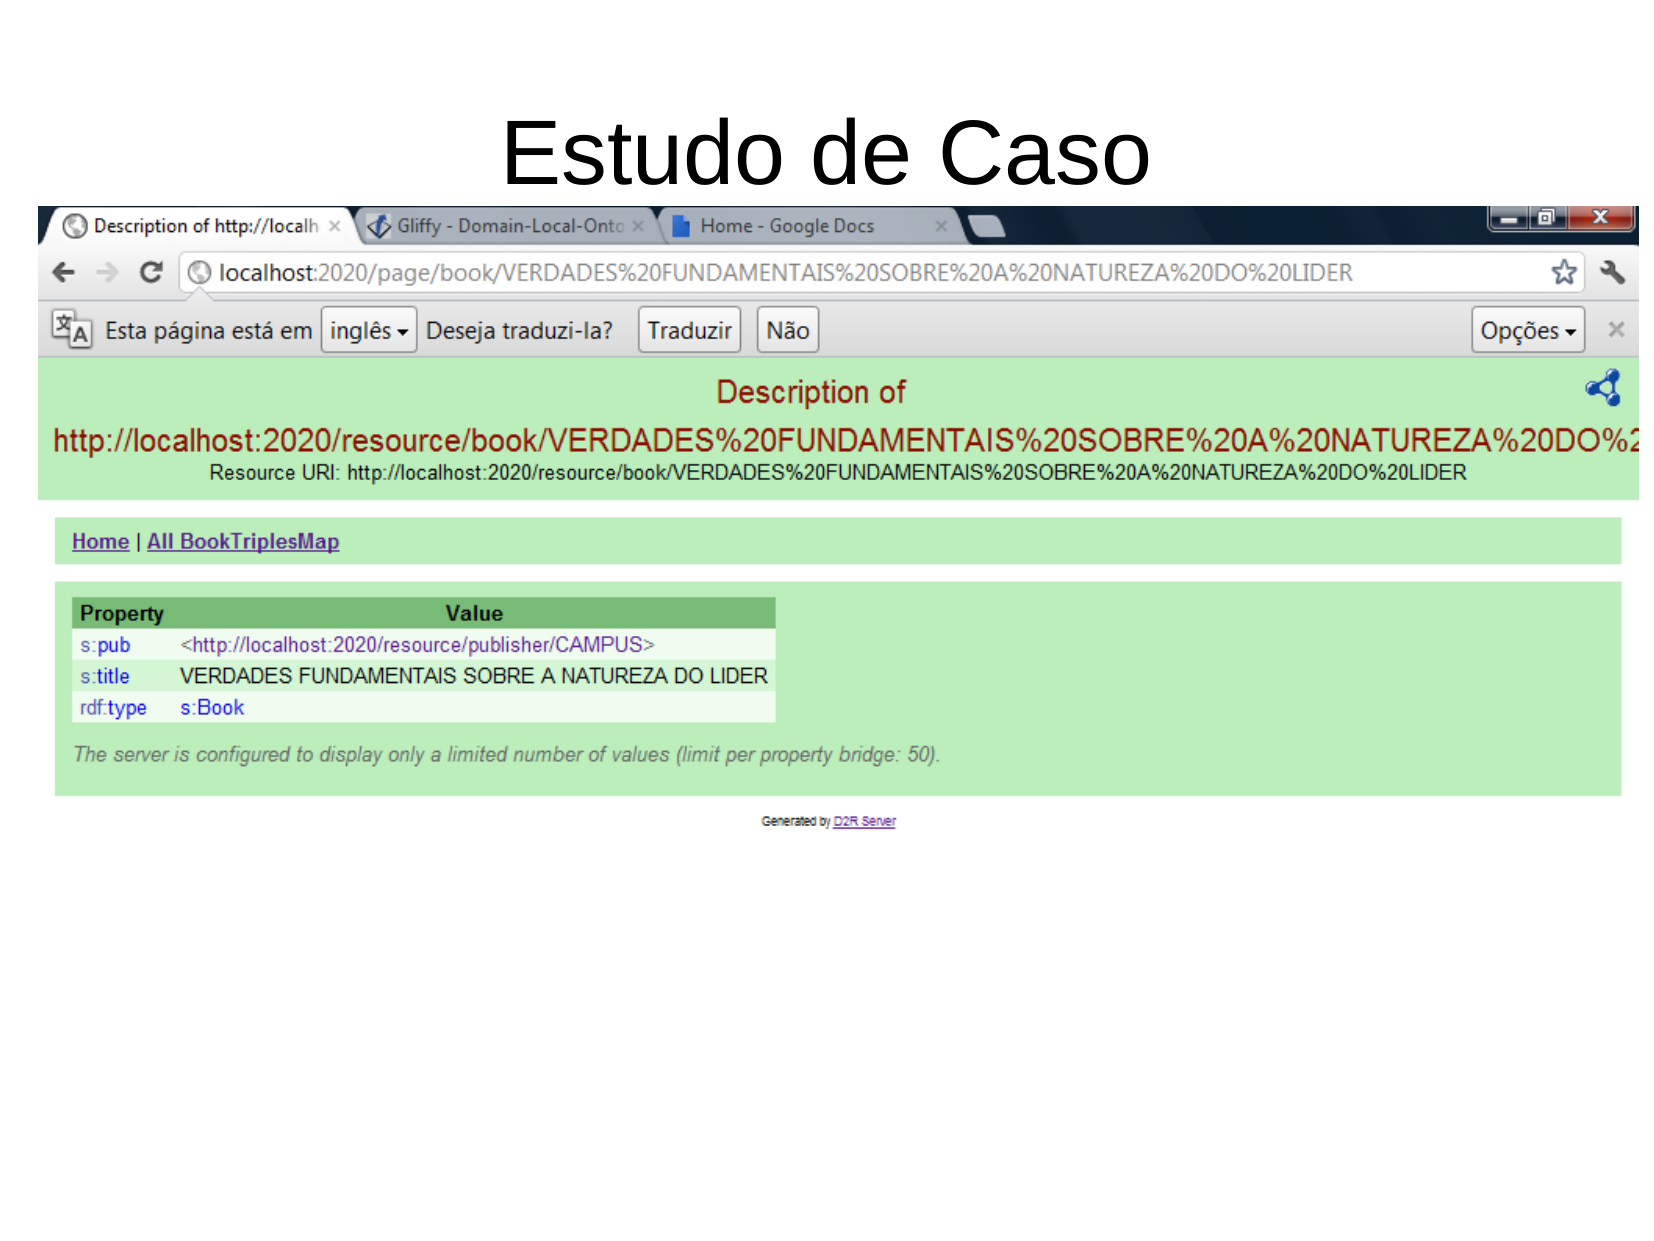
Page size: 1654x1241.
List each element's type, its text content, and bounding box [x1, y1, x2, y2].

picture [38, 206, 1639, 837]
title Estudo de Caso [82, 49, 1571, 206]
